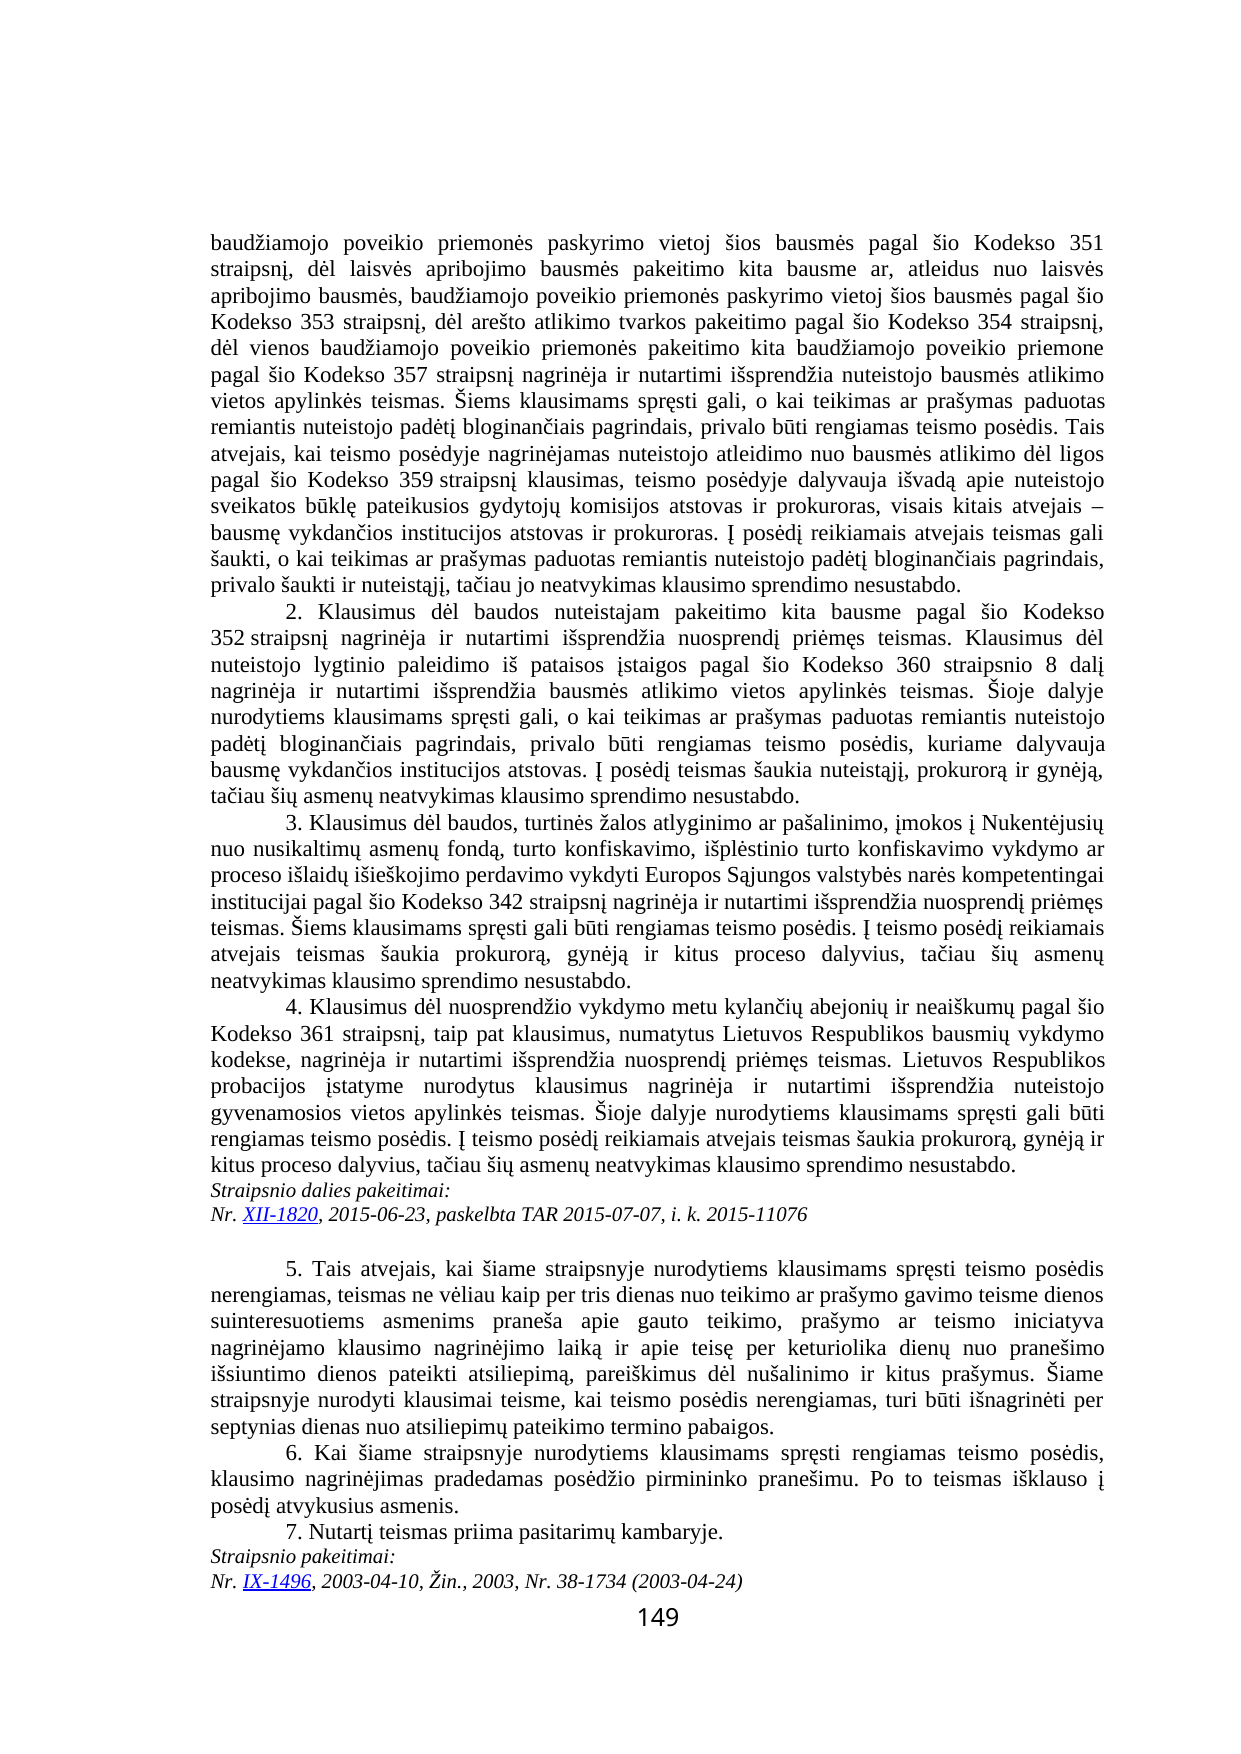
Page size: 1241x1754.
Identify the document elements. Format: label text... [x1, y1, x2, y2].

text 2. Klausimus dėl baudos nuteistajam pakeitimo kita bausme pagal šio Kodekso 352 straipsnį nagrinėja ir nutartimi išsprendžia nuosprendį priėmęs teismas. Klausimus dėl nuteistojo lygtinio paleidimo iš pataisos įstaigos pagal šio Kodekso 360 straipsnio 8 dalį nagrinėja ir nutartimi išsprendžia bausmės atlikimo vietos apylinkės teismas. Šioje dalyje nurodytiems klausimams spręsti gali, o kai teikimas ar prašymas paduotas remiantis nuteistojo padėtį bloginančiais pagrindais, privalo būti rengiamas teismo posėdis, kuriame dalyvauja bausmę vykdančios institucijos atstovas. Į posėdį teismas šaukia nuteistąjį, prokurorą ir gynėją, tačiau šių asmenų neatvykimas klausimo sprendimo nesustabdo. [210, 598, 1105, 809]
text Straipsnio dalies pakeitimai: [210, 1178, 1105, 1202]
text 5. Tais atvejais, kai šiame straipsnyje nurodytiems klausimams spręsti teismo posėdis nerengiamas, teismas ne vėliau kaip per tris dienas nuo teikimo ar prašymo gavimo teisme dienos suinteresuotiems asmenims praneša apie gauto teikimo, prašymo ar teismo iniciatyva nagrinėjamo klausimo nagrinėjimo laiką ir apie teisę per keturiolika dienų nuo pranešimo išsiuntimo dienos pateikti atsiliepimą, pareiškimus dėl nušalinimo ir kitus prašymus. Šiame straipsnyje nurodyti klausimai teisme, kai teismo posėdis nerengiamas, turi būti išnagrinėti per septynias dienas nuo atsiliepimų pateikimo termino pabaigos. [210, 1254, 1105, 1439]
text 3. Klausimus dėl baudos, turtinės žalos atlyginimo ar pašalinimo, įmokos į Nukentėjusių nuo nusikaltimų asmenų fondą, turto konfiskavimo, išplėstinio turto konfiskavimo vykdymo ar proceso išlaidų išieškojimo perdavimo vykdyti Europos Sąjungos valstybės narės kompetentingai institucijai pagal šio Kodekso 342 straipsnį nagrinėja ir nutartimi išsprendžia nuosprendį priėmęs teismas. Šiems klausimams spręsti gali būti rengiamas teismo posėdis. Į teismo posėdį reikiamais atvejais teismas šaukia prokurorą, gynėją ir kitus proceso dalyvius, tačiau šių asmenų neatvykimas klausimo sprendimo nesustabdo. [210, 809, 1105, 993]
text Nr. IX-1496, 2003-04-10, Žin., 2003, Nr. 38-1734 (2003-04-24) [210, 1568, 1105, 1593]
text Nr. XII-1820, 2015-06-23, paskelbta TAR 2015-07-07, i. k. 2015-11076 [210, 1202, 1105, 1226]
text baudžiamojo poveikio priemonės paskyrimo vietoj šios bausmės pagal šio Kodekso 351 straipsnį, dėl laisvės apribojimo bausmės pakeitimo kita bausme ar, atleidus nuo laisvės apribojimo bausmės, baudžiamojo poveikio priemonės paskyrimo vietoj šios bausmės pagal šio Kodekso 353 straipsnį, dėl arešto atlikimo tvarkos pakeitimo pagal šio Kodekso 354 straipsnį, dėl vienos baudžiamojo poveikio priemonės pakeitimo kita baudžiamojo poveikio priemone pagal šio Kodekso 357 straipsnį nagrinėja ir nutartimi išsprendžia nuteistojo bausmės atlikimo vietos apylinkės teismas. Šiems klausimams spręsti gali, o kai teikimas ar prašymas paduotas remiantis nuteistojo padėtį bloginančiais pagrindais, privalo būti rengiamas teismo posėdis. Tais atvejais, kai teismo posėdyje nagrinėjamas nuteistojo atleidimo nuo bausmės atlikimo dėl ligos pagal šio Kodekso 359 straipsnį klausimas, teismo posėdyje dalyvauja išvadą apie nuteistojo sveikatos būklę pateikusios gydytojų komisijos atstovas ir prokuroras, visais kitais atvejais – bausmę vykdančios institucijos atstovas ir prokuroras. Į posėdį reikiamais atvejais teismas gali šaukti, o kai teikimas ar prašymas paduotas remiantis nuteistojo padėtį bloginančiais pagrindais, privalo šaukti ir nuteistąjį, tačiau jo neatvykimas klausimo sprendimo nesustabdo. [210, 229, 1105, 598]
text 4. Klausimus dėl nuosprendžio vykdymo metu kylančių abejonių ir neaiškumų pagal šio Kodekso 361 straipsnį, taip pat klausimus, numatytus Lietuvos Respublikos bausmių vykdymo kodekse, nagrinėja ir nutartimi išsprendžia nuosprendį priėmęs teismas. Lietuvos Respublikos probacijos įstatyme nurodytus klausimus nagrinėja ir nutartimi išsprendžia nuteistojo gyvenamosios vietos apylinkės teismas. Šioje dalyje nurodytiems klausimams spręsti gali būti rengiamas teismo posėdis. Į teismo posėdį reikiamais atvejais teismas šaukia prokurorą, gynėją ir kitus proceso dalyvius, tačiau šių asmenų neatvykimas klausimo sprendimo nesustabdo. [210, 993, 1105, 1178]
text 6. Kai šiame straipsnyje nurodytiems klausimams spręsti rengiamas teismo posėdis, klausimo nagrinėjimas pradedamas posėdžio pirmininko pranešimu. Po to teismas išklauso į posėdį atvykusius asmenis. [210, 1439, 1105, 1518]
text 7. Nutartį teismas priima pasitarimų kambaryje. [210, 1518, 1105, 1544]
text Straipsnio pakeitimai: [210, 1544, 1105, 1568]
